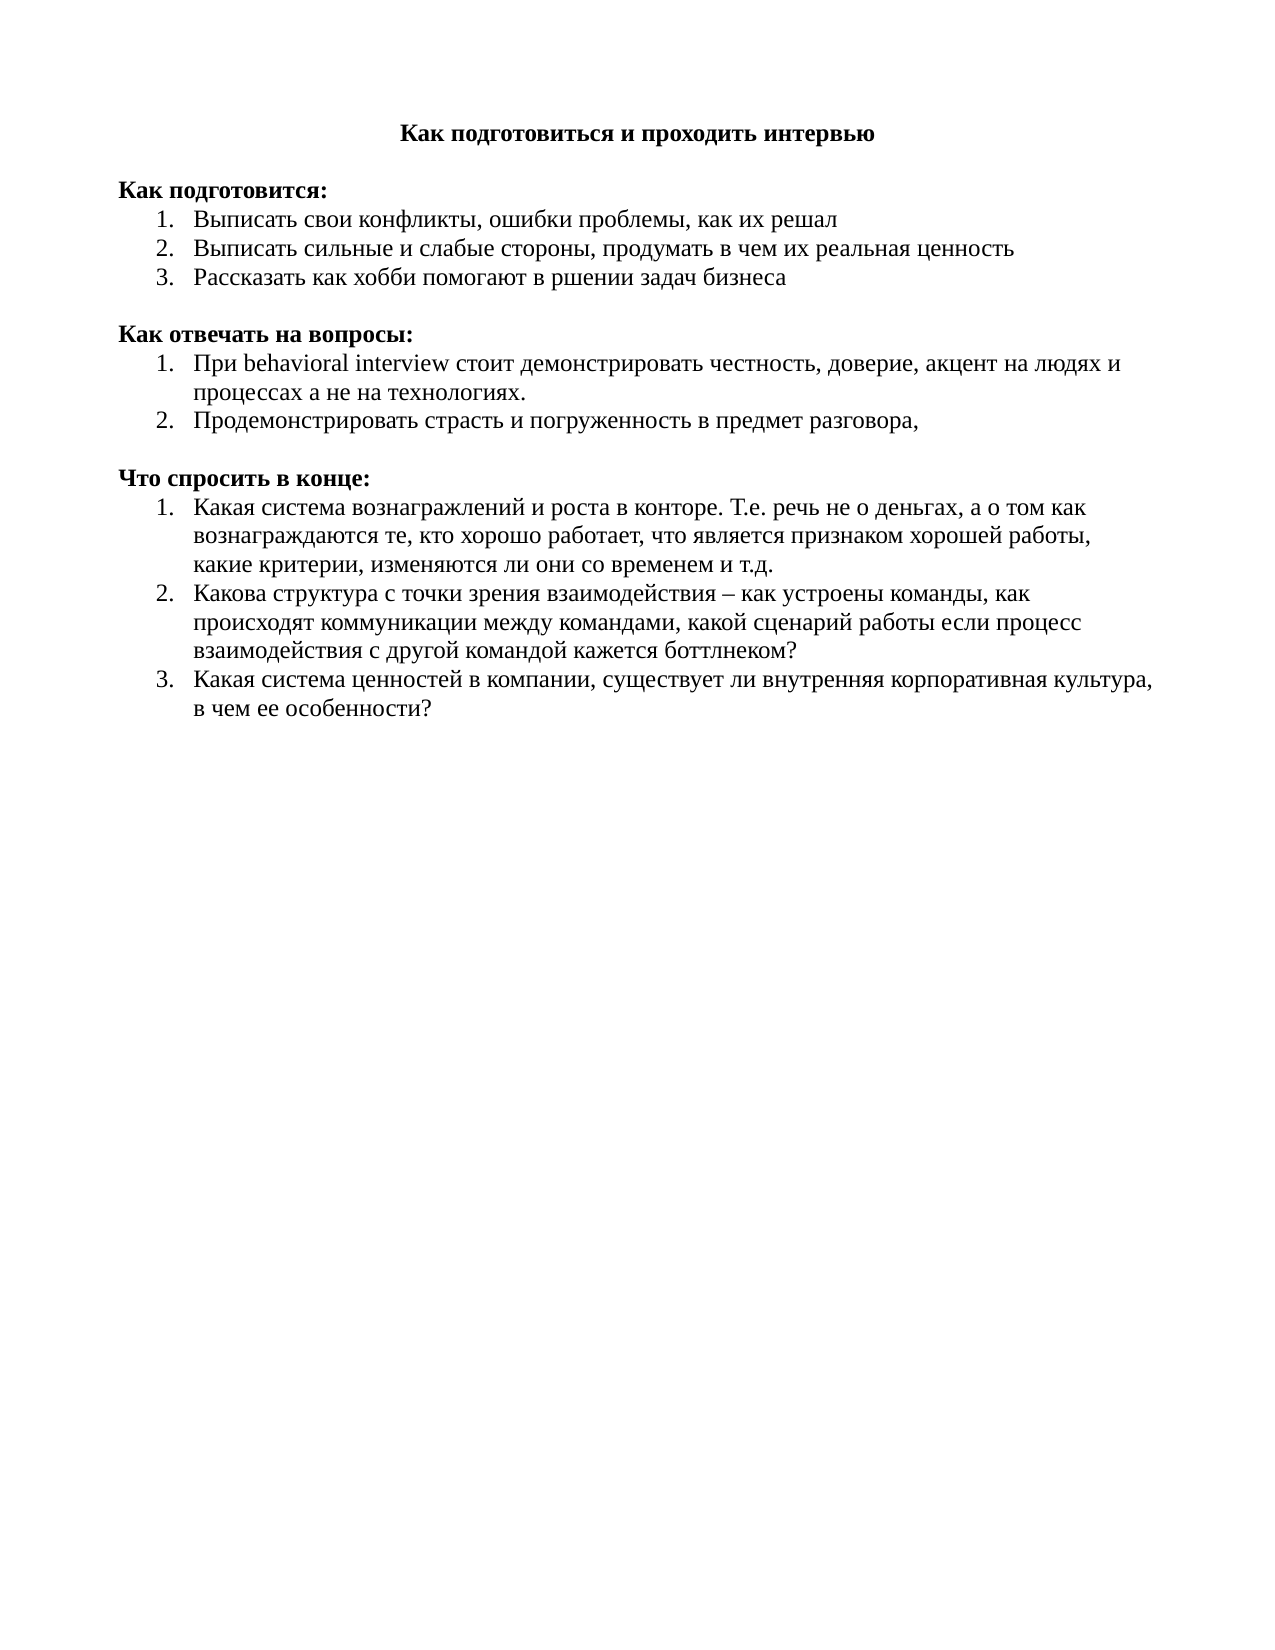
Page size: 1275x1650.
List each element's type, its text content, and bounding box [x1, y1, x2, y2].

text Как подготовится: [118, 176, 1157, 204]
list Рассказать как хобби помогают в ршении задач бизнеса [156, 262, 1157, 291]
list Какая система ценностей в компании, существует ли внутренняя корпоративная культура, в чем ее особенности? [156, 664, 1157, 722]
text Как подготовиться и проходить интервью [118, 118, 1157, 147]
text Как отвечать на вопросы: [118, 319, 1157, 348]
list Какая система вознагражлений и роста в конторе. Т.е. речь не о деньгах, а о том как вознаграждаются те, кто хорошо работает, что является признаком хорошей работы, какие критерии, изменяются ли они со временем и т.д. [156, 492, 1157, 578]
list Какова структура с точки зрения взаимодействия – как устроены команды, как происходят коммуникации между командами, какой сценарий работы если процесс взаимодействия с другой командой кажется боттлнеком? [156, 578, 1157, 664]
list Выписать сильные и слабые стороны, продумать в чем их реальная ценность [156, 233, 1157, 262]
list При behavioral interview стоит демонстрировать честность, доверие, акцент на людях и процессах а не на технологиях. [156, 348, 1157, 406]
list Выписать свои конфликты, ошибки проблемы, как их решал [156, 204, 1157, 233]
list Продемонстрировать страсть и погруженность в предмет разговора, [156, 406, 1157, 434]
text Что спросить в конце: [118, 463, 1157, 492]
